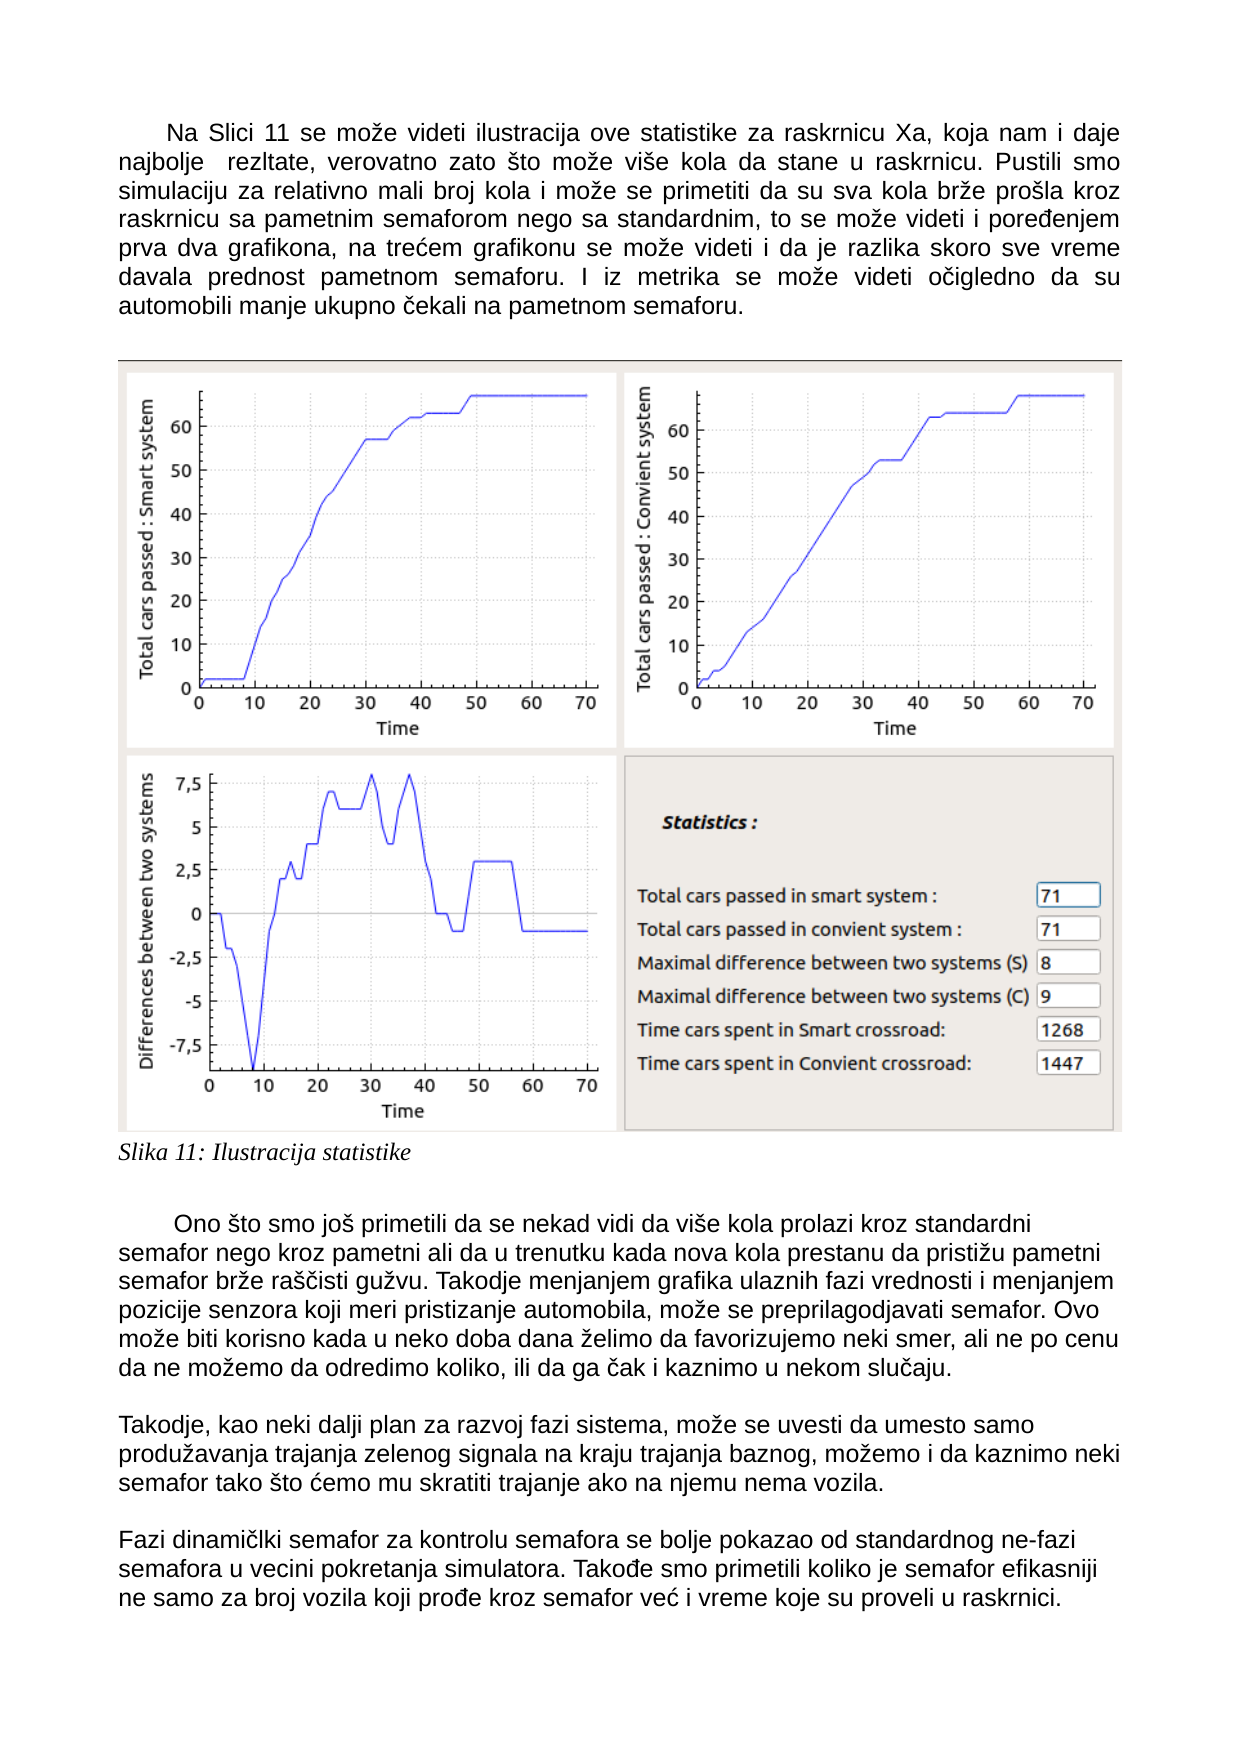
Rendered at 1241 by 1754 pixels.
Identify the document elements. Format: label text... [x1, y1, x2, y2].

text Fazi dinamičlki semafor za kontrolu semafora se bolje pokazao od standardnog ne-fazi semafora u vecini pokretanja simulatora. Takođe smo primetili koliko je semafor efikasniji ne samo za broj vozila koji prođe kroz semafor već i vreme koje su proveli u raskrnici. [118, 1525, 1122, 1611]
text Na Slici 11 se može videti ilustracija ove statistike za raskrnicu Xa, koja nam i daje najbolje rezltate, verovatno zato što može više kola da stane u raskrnicu. Pustili smo simulaciju za relativno mali broj kola i može se primetiti da su sva kola brže prošla kroz raskrnicu sa pametnim semaforom nego sa standardnim, to se može videti i poređenjem prva dva grafikona, na trećem grafikonu se može videti i da je razlika skoro sve vreme davala prednost pametnom semaforu. I iz metrika se može videti očigledno da su automobili manje ukupno čekali na pametnom semaforu. [118, 118, 1122, 319]
text Takodje, kao neki dalji plan za razvoj fazi sistema, može se uvesti da umesto samo produžavanja trajanja zelenog signala na kraju trajanja baznog, možemo i da kaznimo neki semafor tako što ćemo mu skratiti trajanje ako na njemu nema vozila. [118, 1410, 1122, 1496]
picture [118, 360, 1123, 1132]
text Ono što smo još primetili da se nekad vidi da više kola prolazi kroz standardni semafor nego kroz pametni ali da u trenutku kada nova kola prestanu da pristižu pametni semafor brže raščisti gužvu. Takodje menjanjem grafika ulaznih fazi vrednosti i menjanjem pozicije senzora koji meri pristizanje automobila, može se preprilagodjavati semafor. Ovo može biti korisno kada u neko doba dana želimo da favorizujemo neki smer, ali ne po cenu da ne možemo da odredimo koliko, ili da ga čak i kaznimo u nekom slučaju. [118, 1209, 1122, 1381]
text Slika 11: Ilustracija statistike [118, 1132, 1122, 1166]
